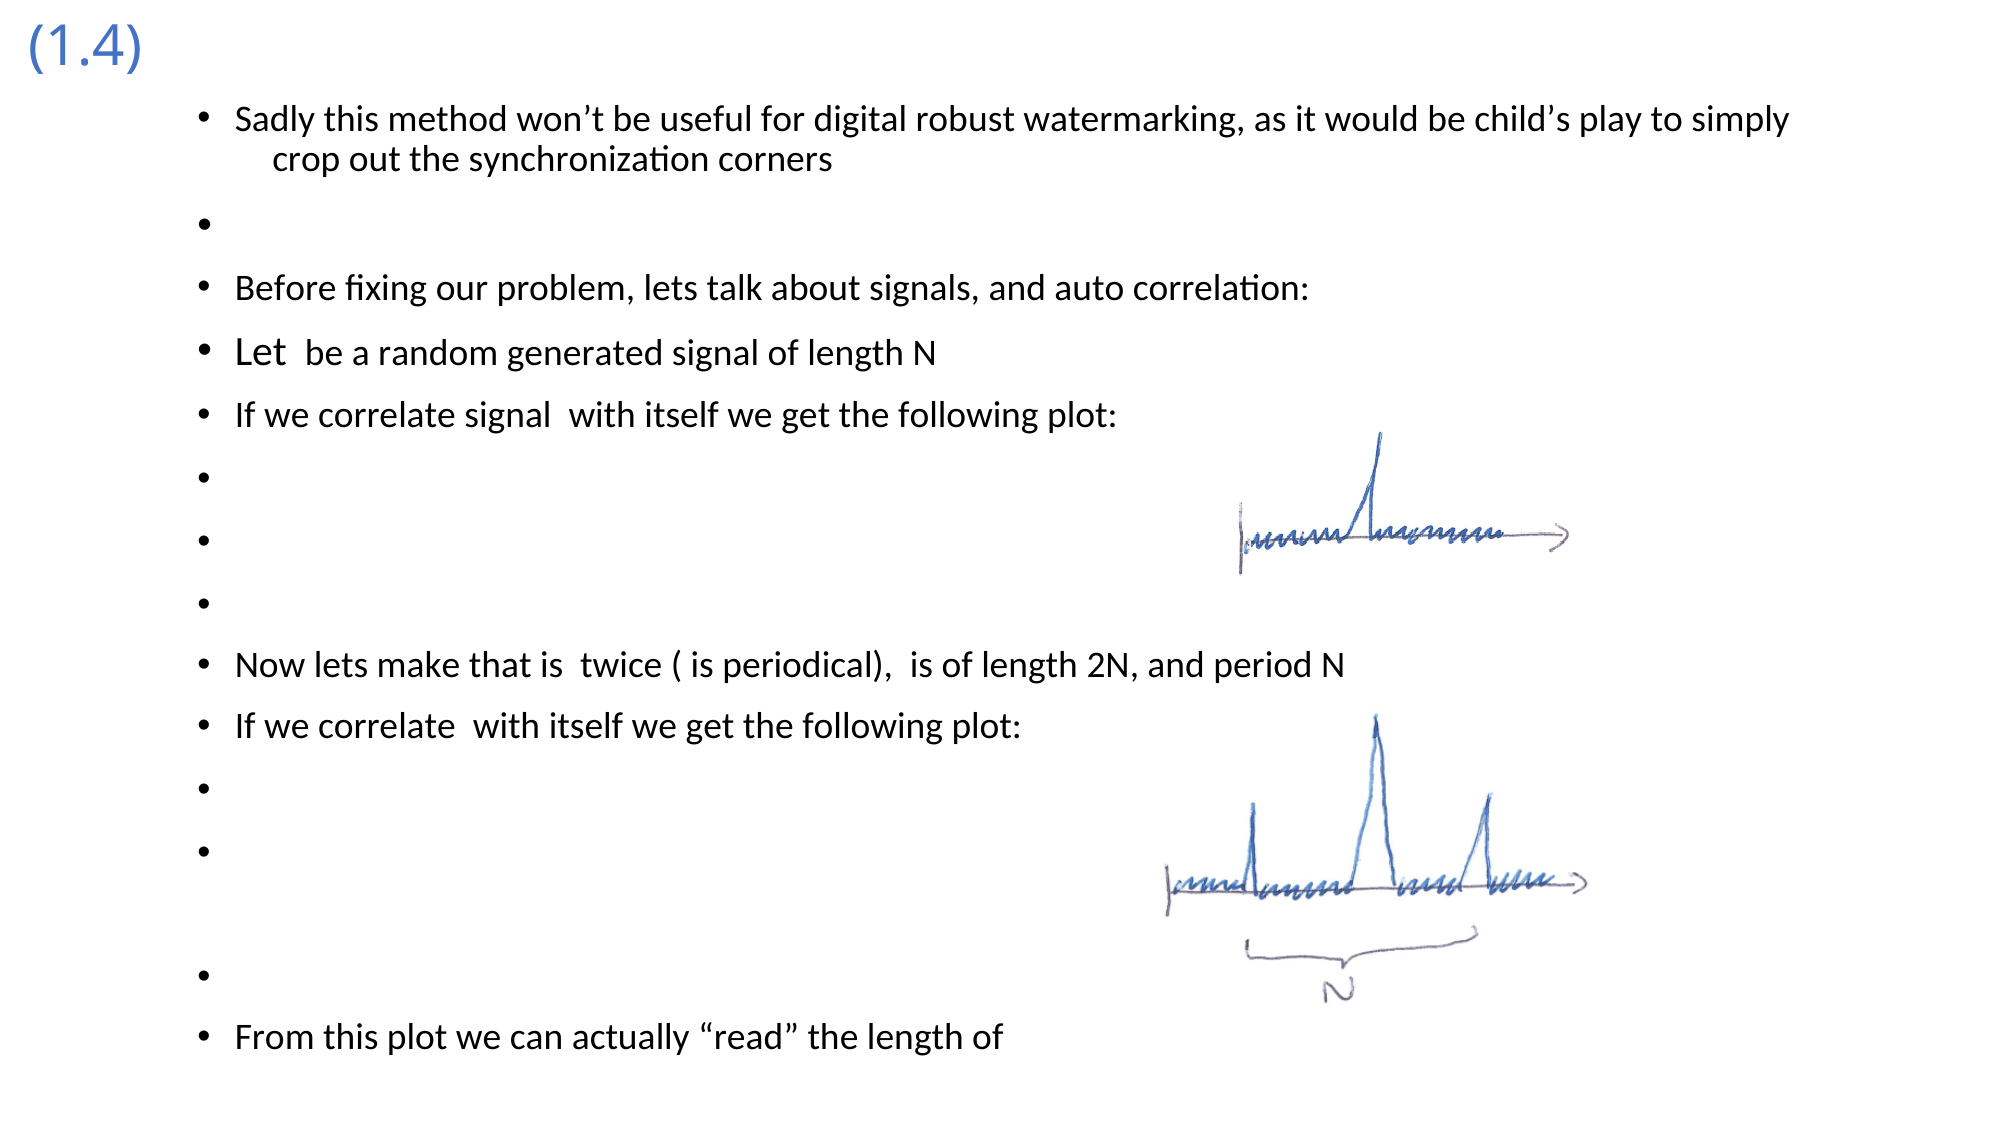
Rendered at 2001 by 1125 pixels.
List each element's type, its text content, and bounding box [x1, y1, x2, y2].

picture [1130, 701, 1599, 1011]
title (1.4) [13, 9, 160, 92]
picture [1223, 409, 1578, 596]
text_box Sadly this method won’t be useful for digital robust watermarking, as it would be child’s play to simply crop out the synchronization corners Before fixing our problem, lets talk about signals, and auto correlation: Let be a random generated signal of length N If we correlate signal with itself we get the following plot: Now lets make that is twice ( is periodical), is of length 2N, and period N If we correlate with itself we get the following plot: From this plot we can actually “read” the length of [182, 91, 1820, 1099]
